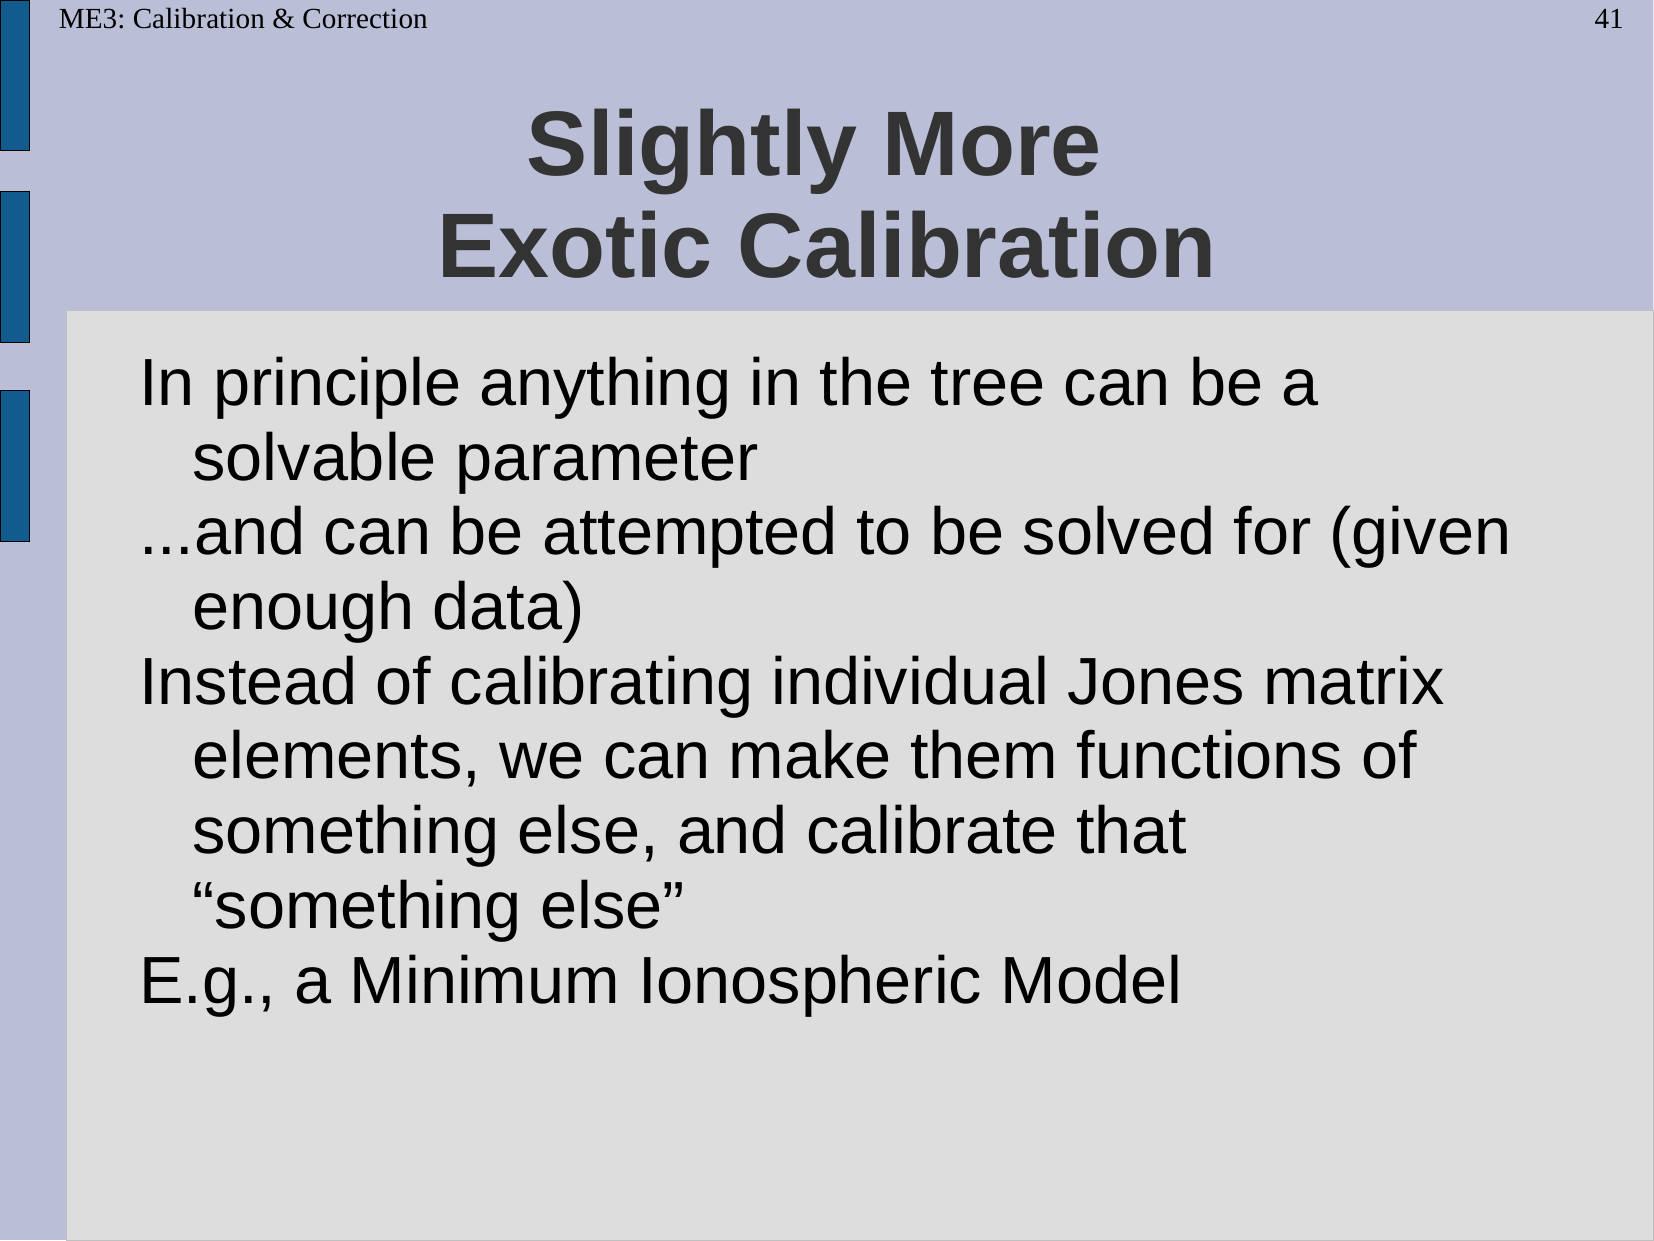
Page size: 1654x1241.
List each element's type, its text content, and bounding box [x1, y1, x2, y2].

title Slightly More Exotic Calibration [121, 87, 1534, 302]
list In principle anything in the tree can be a solvable parameter ...and can be attempted to be solved for (given enough data) Instead of calibrating individual Jones matrix elements, we can make them functions of something else, and calibrate that “something else” E.g., a Minimum Ionospheric Model [121, 344, 1534, 1112]
